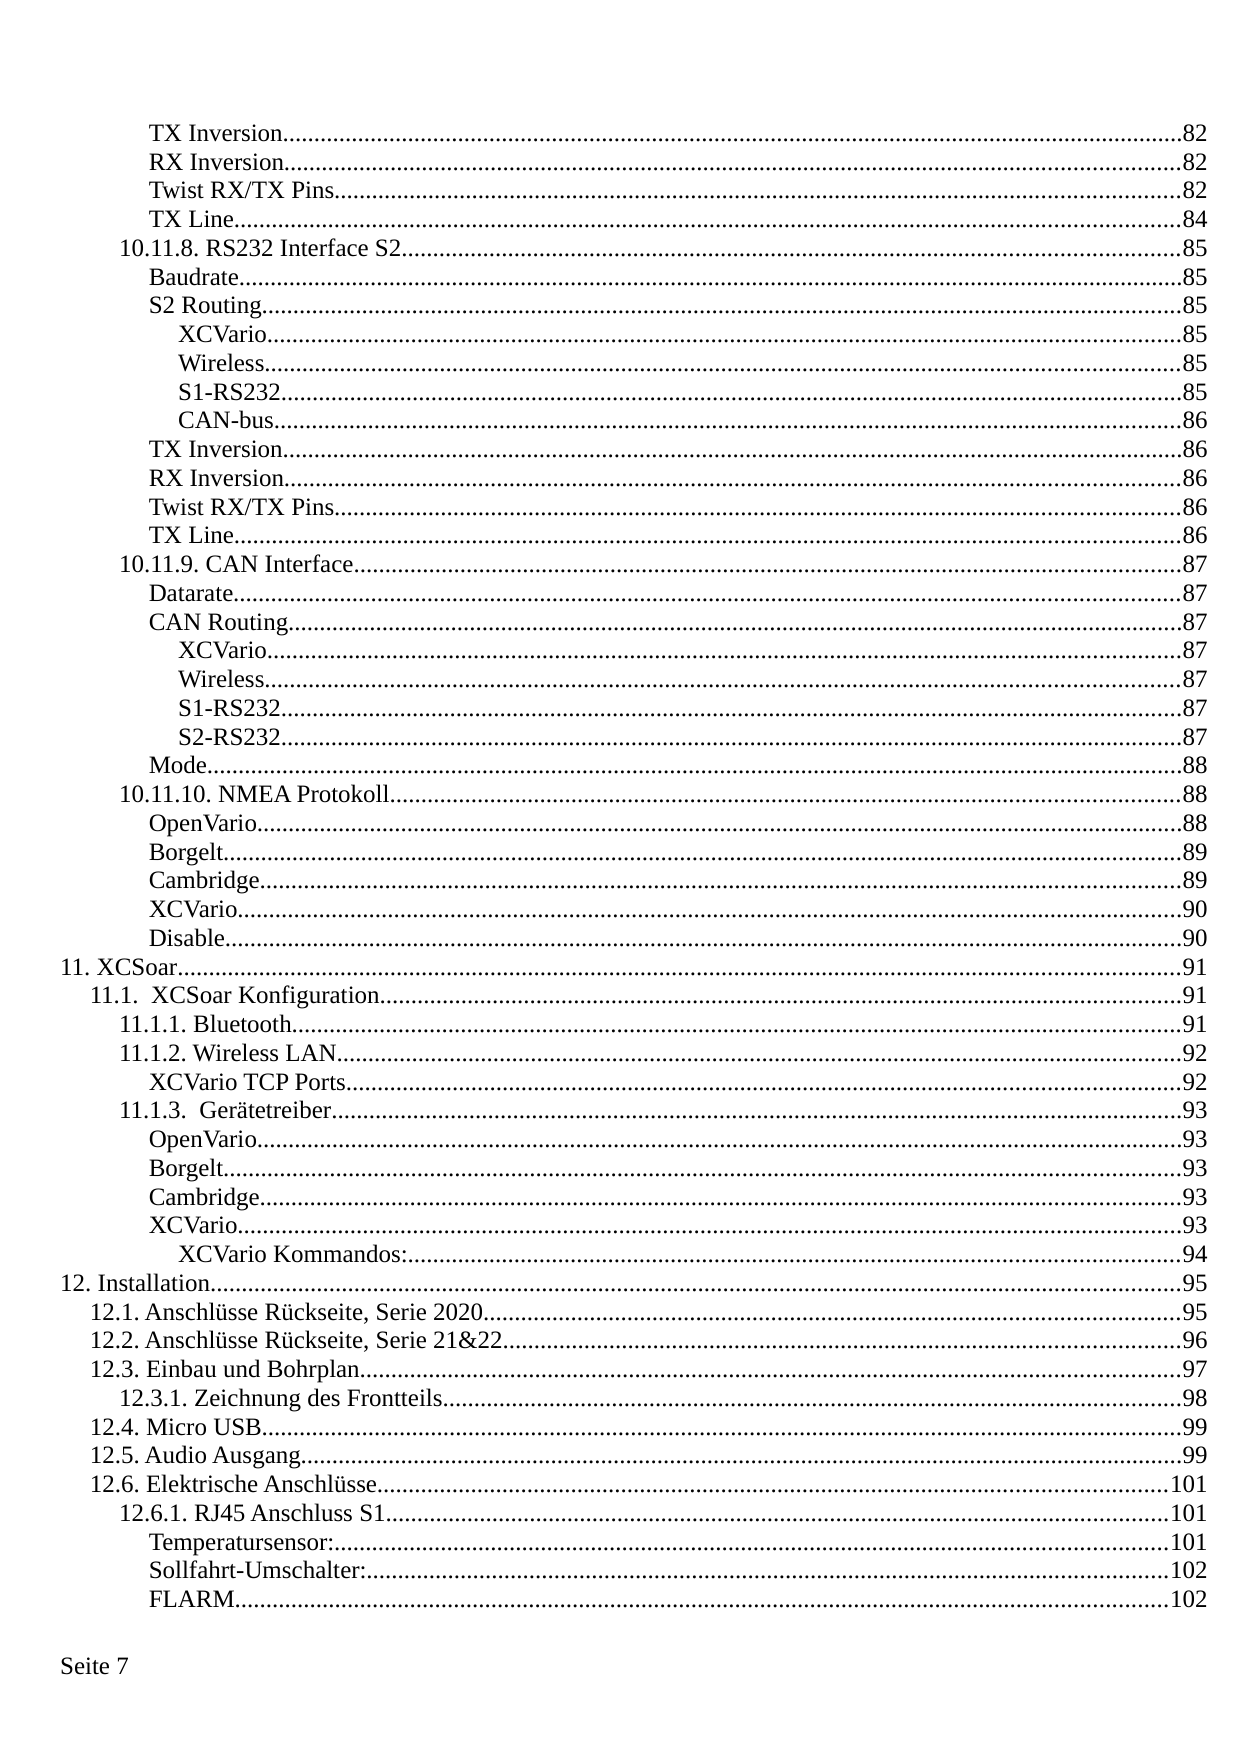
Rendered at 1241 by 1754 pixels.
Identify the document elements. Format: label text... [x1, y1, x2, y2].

text 11. XCSoar 91 [60, 952, 1207, 981]
text RX Inversion 82 [148, 147, 1207, 176]
text S1-RS232 85 [178, 377, 1207, 406]
text S2 Routing 85 [148, 291, 1207, 319]
text CAN-bus 86 [178, 406, 1207, 434]
text 12. Installation 95 [60, 1268, 1207, 1297]
text TX Inversion 82 [148, 118, 1207, 147]
text Borgelt 89 [148, 837, 1207, 866]
text S2-RS232 87 [178, 722, 1207, 751]
text 12.1. Anschlüsse Rückseite, Serie 2020 95 [89, 1297, 1207, 1326]
text Twist RX/TX Pins 86 [148, 492, 1207, 521]
text Cambridge 89 [148, 866, 1207, 894]
text TX Line 84 [148, 204, 1207, 233]
text 12.3. Einbau und Bohrplan 97 [89, 1354, 1207, 1383]
text CAN Routing 87 [148, 607, 1207, 636]
text 12.6. Elektrische Anschlüsse 101 [89, 1469, 1207, 1498]
text 10.11.10. NMEA Protokoll 88 [119, 779, 1207, 808]
text Temperatursensor: 101 [148, 1527, 1207, 1556]
text 10.11.9. CAN Interface 87 [119, 549, 1207, 578]
text XCVario 87 [178, 636, 1207, 664]
text OpenVario 93 [148, 1124, 1207, 1153]
text XCVario 90 [148, 894, 1207, 923]
text Cambridge 93 [148, 1182, 1207, 1211]
text 11.1. XCSoar Konfiguration 91 [89, 981, 1207, 1009]
text Mode 88 [148, 751, 1207, 779]
text 12.6.1. RJ45 Anschluss S1 101 [119, 1498, 1207, 1527]
text RX Inversion 86 [148, 463, 1207, 492]
text Borgelt 93 [148, 1153, 1207, 1182]
text XCVario 93 [148, 1211, 1207, 1239]
text Sollfahrt-Umschalter: 102 [148, 1556, 1207, 1584]
text TX Inversion 86 [148, 434, 1207, 463]
text 10.11.8. RS232 Interface S2 85 [119, 233, 1207, 262]
text TX Line 86 [148, 521, 1207, 549]
text FLARM 102 [148, 1584, 1207, 1613]
text Wireless 85 [178, 348, 1207, 377]
text Disable 90 [148, 923, 1207, 952]
text Wireless 87 [178, 664, 1207, 693]
text XCVario TCP Ports 92 [148, 1067, 1207, 1096]
text XCVario Kommandos: 94 [178, 1239, 1207, 1268]
text S1-RS232 87 [178, 693, 1207, 722]
text Baudrate 85 [148, 262, 1207, 291]
text 11.1.3. Gerätetreiber 93 [119, 1096, 1207, 1124]
text 12.5. Audio Ausgang 99 [89, 1441, 1207, 1469]
text XCVario 85 [178, 319, 1207, 348]
text 12.3.1. Zeichnung des Frontteils 98 [119, 1383, 1207, 1412]
text 11.1.2. Wireless LAN 92 [119, 1038, 1207, 1067]
text 11.1.1. Bluetooth 91 [119, 1009, 1207, 1038]
text Twist RX/TX Pins 82 [148, 176, 1207, 204]
text Datarate 87 [148, 578, 1207, 607]
text OpenVario 88 [148, 808, 1207, 837]
text 12.4. Micro USB 99 [89, 1412, 1207, 1441]
text 12.2. Anschlüsse Rückseite, Serie 21&22 96 [89, 1326, 1207, 1354]
